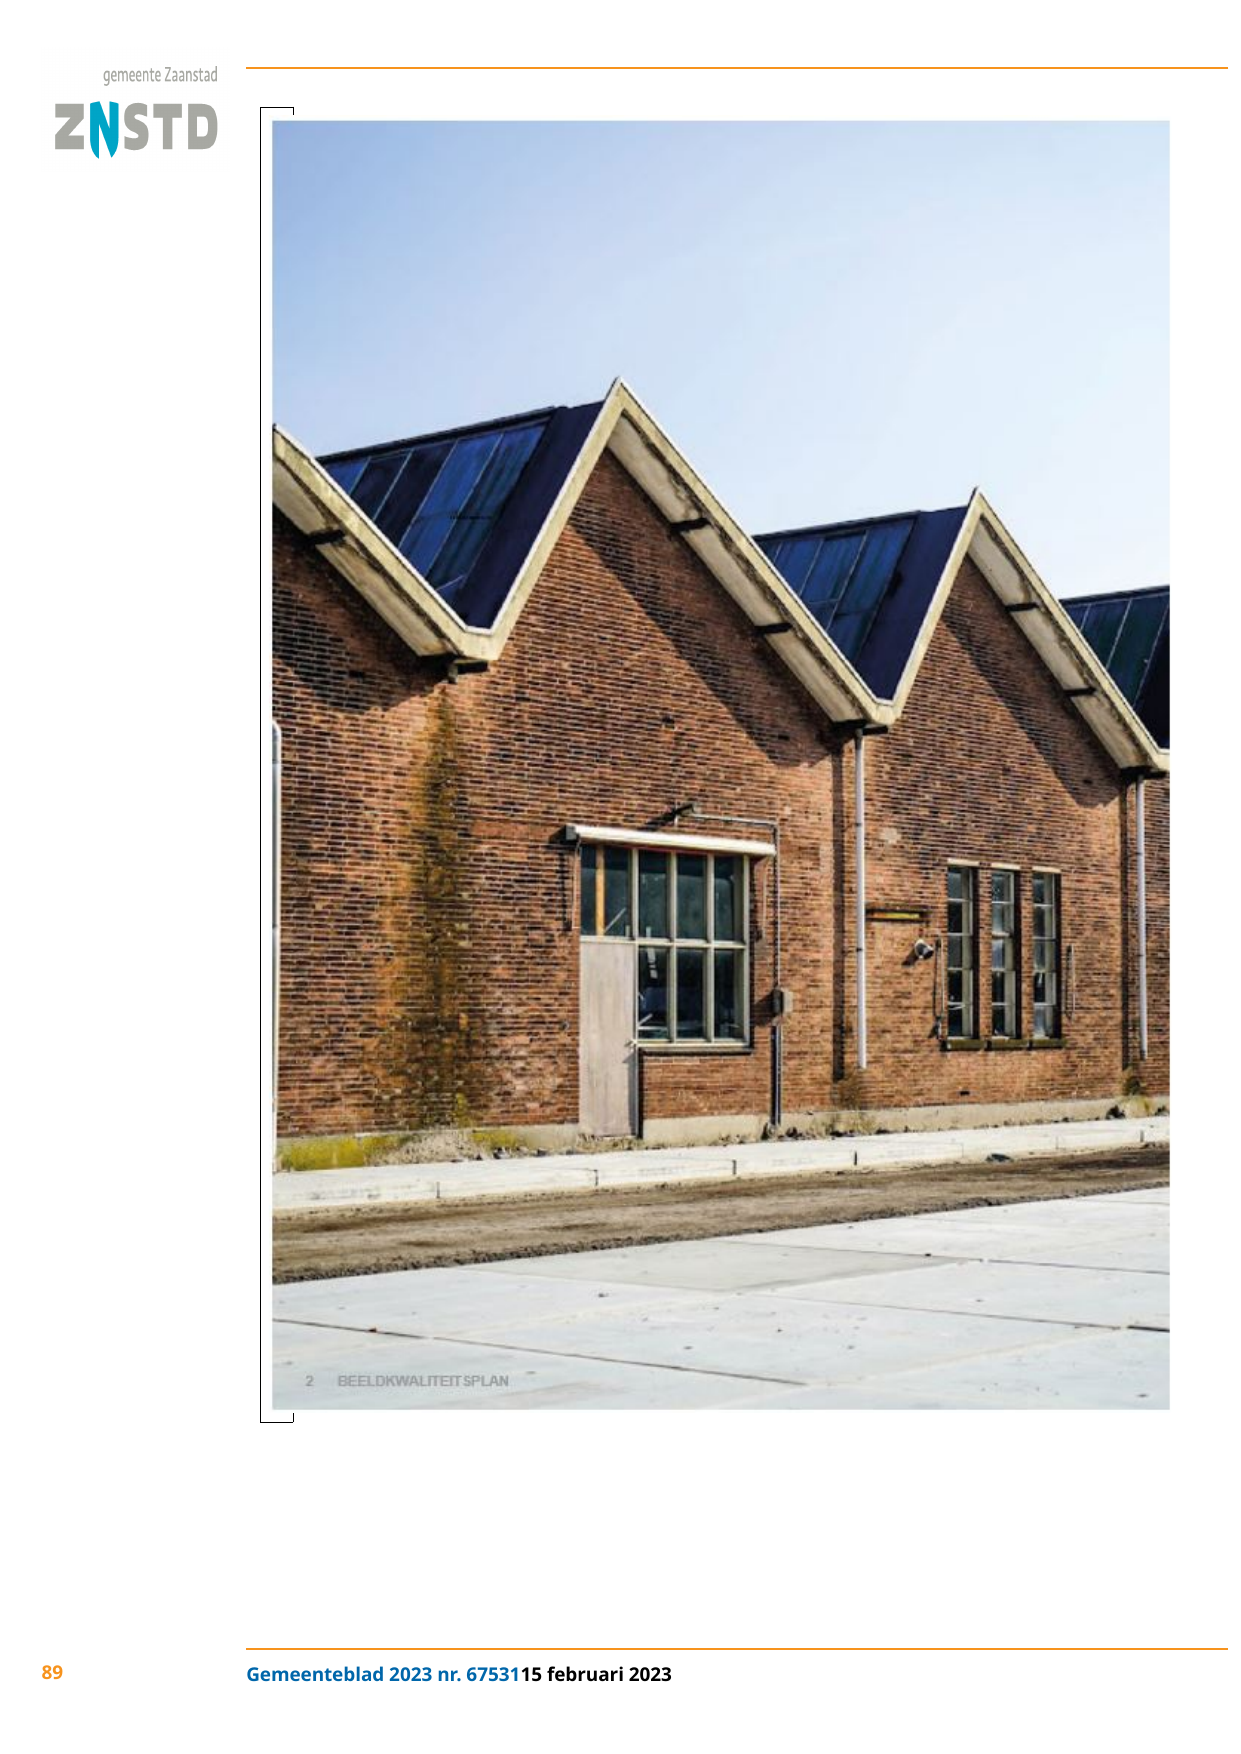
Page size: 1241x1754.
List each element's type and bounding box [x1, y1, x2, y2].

picture [268, 115, 1173, 1413]
picture [41, 47, 231, 172]
